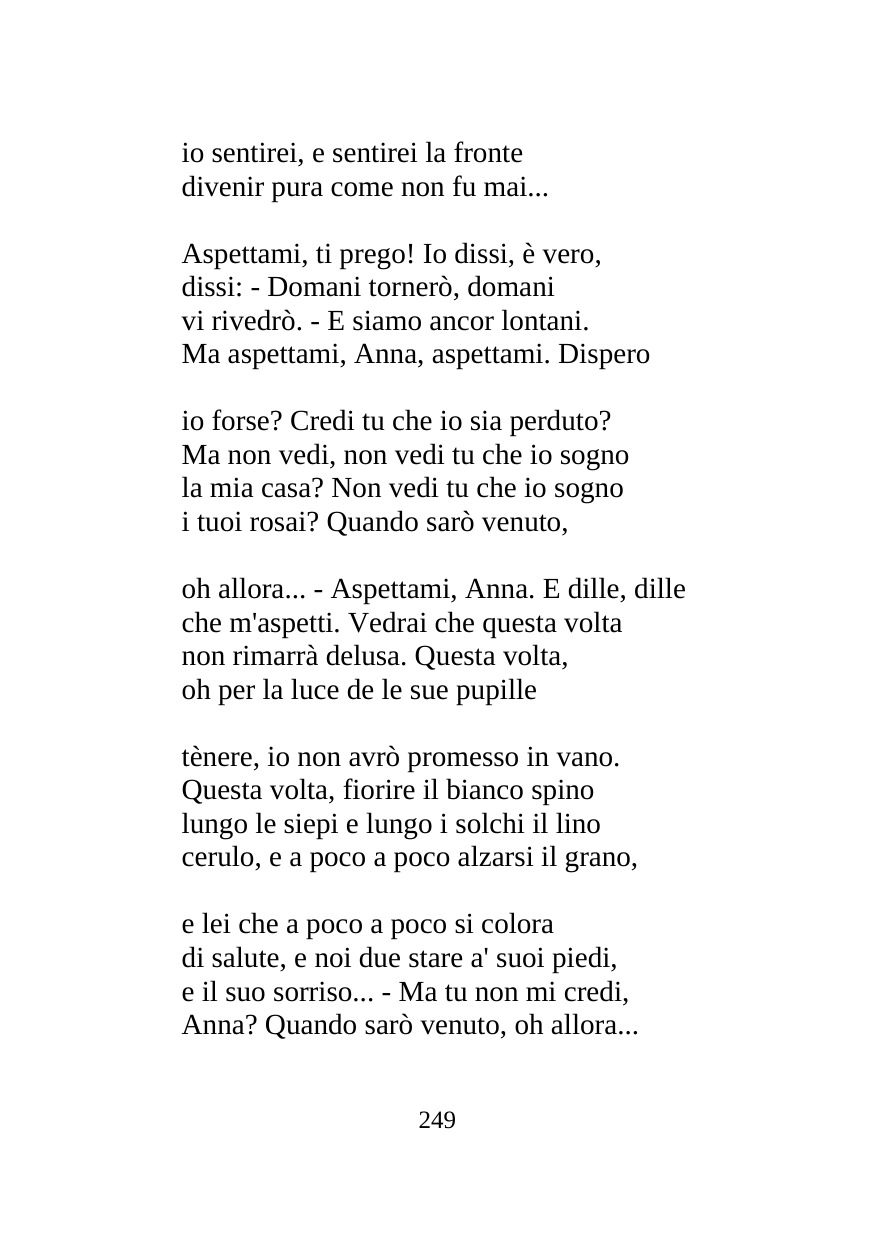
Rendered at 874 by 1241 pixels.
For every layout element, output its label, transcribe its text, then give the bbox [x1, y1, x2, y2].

text cerulo, e a poco a poco alzarsi il grano, [181, 839, 693, 873]
text dissi: - Domani tornerò, domani [181, 269, 693, 303]
text e il suo sorriso... - Ma tu non mi credi, [181, 974, 693, 1007]
text Anna? Quando sarò venuto, oh allora... [181, 1007, 693, 1041]
text Ma aspettami, Anna, aspettami. Dispero [181, 336, 693, 370]
text vi rivedrò. - E siamo ancor lontani. [181, 303, 693, 336]
text di salute, e noi due stare a' suoi piedi, [181, 940, 693, 974]
text divenir pura come non fu mai... [181, 169, 693, 202]
text oh allora... - Aspettami, Anna. E dille, dille [181, 571, 693, 605]
text tènere, io non avrò promesso in vano. [181, 739, 693, 772]
text e lei che a poco a poco si colora [181, 907, 693, 940]
text io forse? Credi tu che io sia perduto? [181, 403, 693, 437]
text la mia casa? Non vedi tu che io sogno [181, 471, 693, 504]
text che m'aspetti. Vedrai che questa volta [181, 605, 693, 638]
text Questa volta, fiorire il bianco spino [181, 772, 693, 806]
text Ma non vedi, non vedi tu che io sogno [181, 437, 693, 471]
text io sentirei, e sentirei la fronte [181, 135, 693, 169]
text lungo le siepi e lungo i solchi il lino [181, 806, 693, 839]
text i tuoi rosai? Quando sarò venuto, [181, 504, 693, 538]
text oh per la luce de le sue pupille [181, 672, 693, 705]
text Aspettami, ti prego! Io dissi, è vero, [181, 236, 693, 269]
text non rimarrà delusa. Questa volta, [181, 638, 693, 672]
